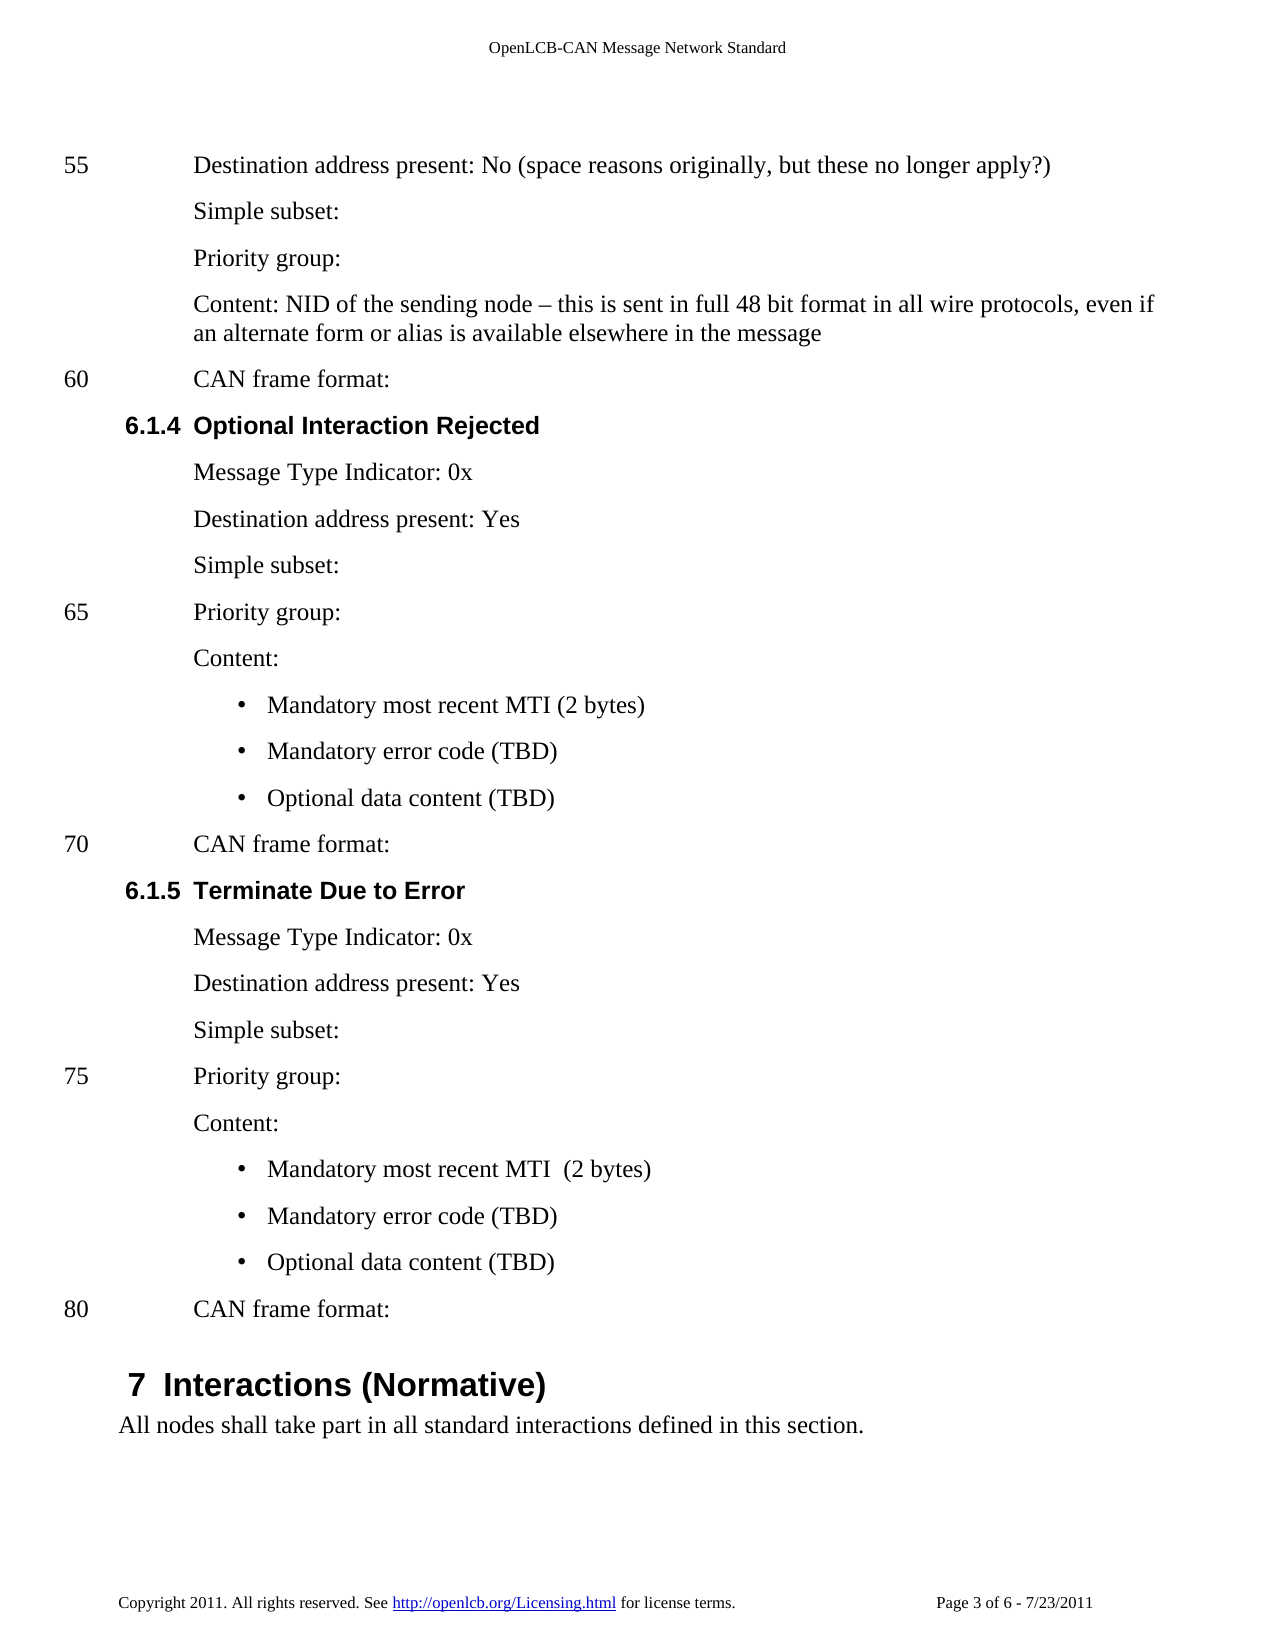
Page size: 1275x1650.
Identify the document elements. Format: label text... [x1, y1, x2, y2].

list Mandatory error code (TBD) [237, 1201, 1157, 1229]
text Simple subset: [193, 550, 1157, 579]
text Priority group: [193, 597, 1157, 626]
list Mandatory most recent MTI (2 bytes) [237, 1154, 1157, 1183]
text Simple subset: [193, 196, 1157, 225]
text Message Type Indicator: 0x [193, 922, 1157, 951]
list Mandatory most recent MTI (2 bytes) [237, 690, 1157, 718]
text Priority group: [193, 243, 1157, 272]
text Content: [193, 643, 1157, 672]
subtitle Terminate Due to Error [118, 876, 1157, 904]
text Simple subset: [193, 1015, 1157, 1044]
text Priority group: [193, 1061, 1157, 1090]
subtitle Optional Interaction Rejected [118, 411, 1157, 440]
list Optional data content (TBD) [237, 783, 1157, 811]
text Content: NID of the sending node – this is sent in full 48 bit format in all wire protocols, even if an alternate form or alias is available elsewhere in the message [193, 289, 1157, 347]
text All nodes shall take part in all standard interactions defined in this section. [118, 1410, 1157, 1439]
subtitle Interactions (Normative) [118, 1365, 1157, 1404]
text Content: [193, 1108, 1157, 1137]
text CAN frame format: [193, 829, 1157, 858]
list Mandatory error code (TBD) [237, 736, 1157, 765]
text Destination address present: No (space reasons originally, but these no longer apply?) [193, 150, 1157, 179]
text CAN frame format: [193, 364, 1157, 393]
text Message Type Indicator: 0x [193, 457, 1157, 486]
text Destination address present: Yes [193, 504, 1157, 533]
list Optional data content (TBD) [237, 1247, 1157, 1276]
text CAN frame format: [193, 1294, 1157, 1322]
text Destination address present: Yes [193, 968, 1157, 997]
